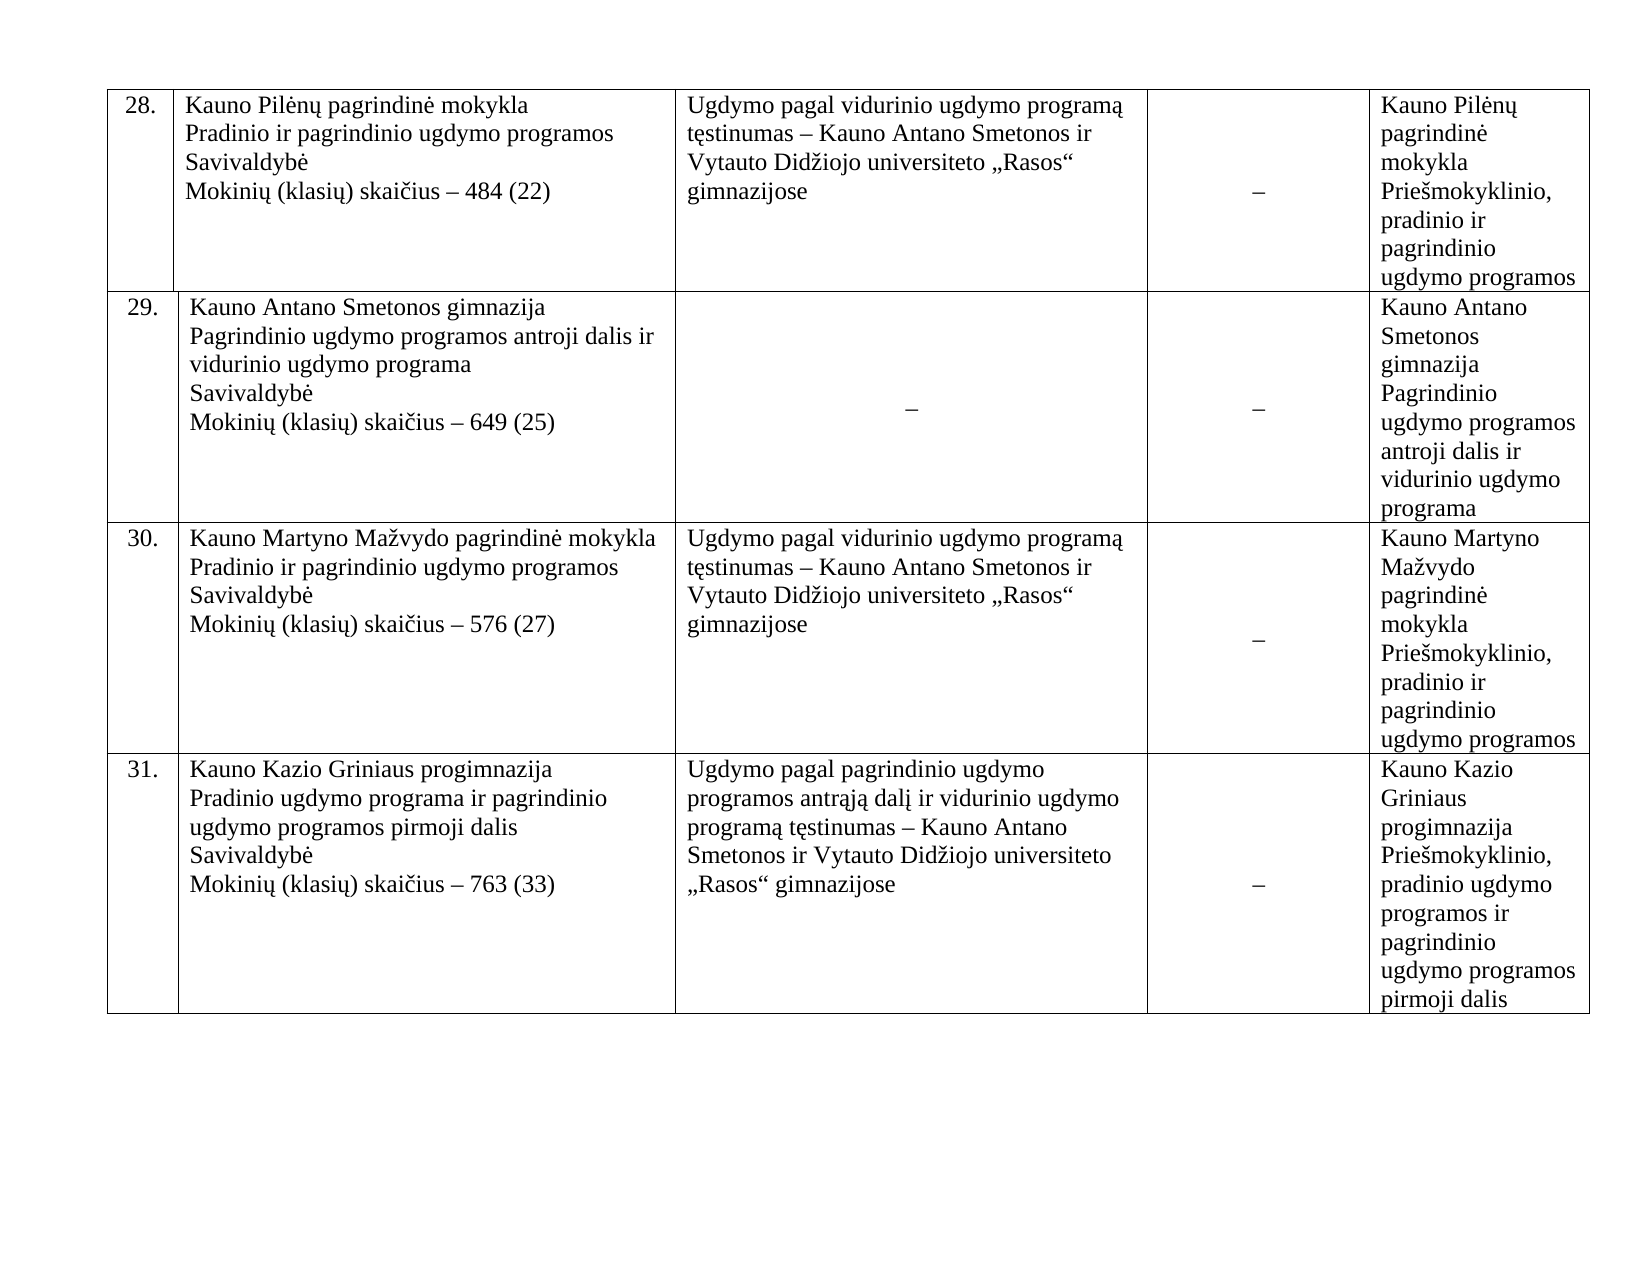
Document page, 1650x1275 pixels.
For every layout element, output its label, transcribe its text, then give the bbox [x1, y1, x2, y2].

table_cell 29. [108, 292, 178, 522]
table_cell Kauno Kazio Griniaus progimnazija Priešmokyklinio, pradinio ugdymo programos ir pagrindinio ugdymo programos pirmoji dalis [1370, 754, 1589, 1013]
table_cell Ugdymo pagal pagrindinio ugdymo programos antrąją dalį ir vidurinio ugdymo programą tęstinumas – Kauno Antano Smetonos ir Vytauto Didžiojo universiteto „Rasos“ gimnazijose [676, 754, 1147, 1013]
table_cell Ugdymo pagal vidurinio ugdymo programą tęstinumas – Kauno Antano Smetonos ir Vytauto Didžiojo universiteto „Rasos“ gimnazijose [676, 523, 1147, 753]
table_cell – [676, 292, 1147, 522]
table_cell 31. [108, 754, 178, 1013]
table_cell 30. [108, 523, 178, 753]
table_cell Kauno Martyno Mažvydo pagrindinė mokykla Priešmokyklinio, pradinio ir pagrindinio ugdymo programos [1370, 523, 1589, 753]
table_cell Kauno Antano Smetonos gimnazija Pagrindinio ugdymo programos antroji dalis ir vidurinio ugdymo programa Savivaldybė Mokinių (klasių) skaičius – 649 (25) [179, 292, 675, 522]
table_cell Kauno Kazio Griniaus progimnazija Pradinio ugdymo programa ir pagrindinio ugdymo programos pirmoji dalis Savivaldybė Mokinių (klasių) skaičius – 763 (33) [179, 754, 675, 1013]
table_cell Kauno Pilėnų pagrindinė mokykla Pradinio ir pagrindinio ugdymo programos Savivaldybė Mokinių (klasių) skaičius – 484 (22) [174, 90, 675, 291]
table_cell – [1148, 523, 1369, 753]
table_cell – [1148, 754, 1369, 1013]
table_cell Kauno Pilėnų pagrindinė mokykla Priešmokyklinio, pradinio ir pagrindinio ugdymo programos [1370, 90, 1589, 291]
table_cell Kauno Martyno Mažvydo pagrindinė mokykla Pradinio ir pagrindinio ugdymo programos Savivaldybė Mokinių (klasių) skaičius – 576 (27) [179, 523, 675, 753]
table_cell 28. [108, 90, 173, 291]
table_cell Ugdymo pagal vidurinio ugdymo programą tęstinumas – Kauno Antano Smetonos ir Vytauto Didžiojo universiteto „Rasos“ gimnazijose [676, 90, 1147, 291]
table_cell Kauno Antano Smetonos gimnazija Pagrindinio ugdymo programos antroji dalis ir vidurinio ugdymo programa [1370, 292, 1589, 522]
table_cell – [1148, 292, 1369, 522]
table_cell – [1148, 90, 1369, 291]
